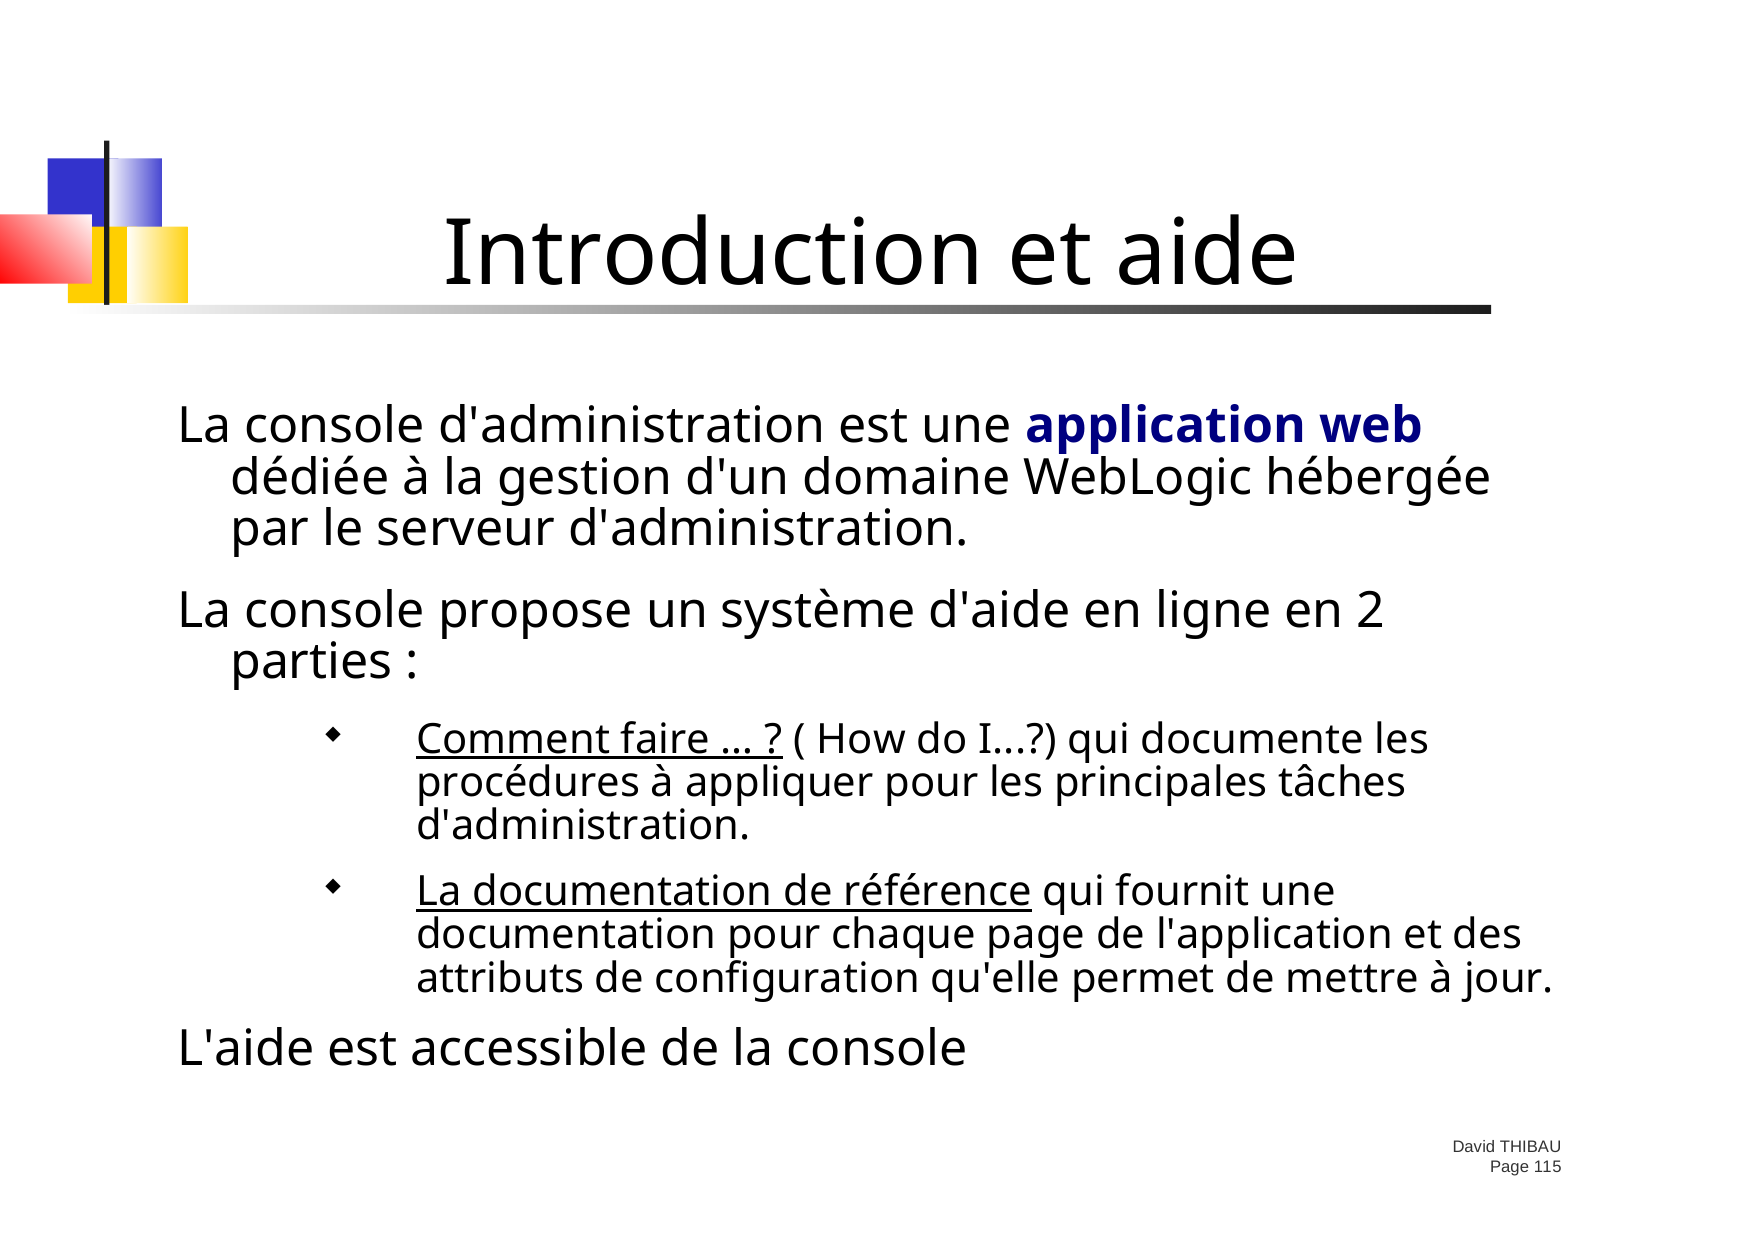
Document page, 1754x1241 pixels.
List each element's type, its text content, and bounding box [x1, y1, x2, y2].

list La console d'administration est une application web dédiée à la gestion d'un domaine WebLogic hébergée par le serveur d'administration. La console propose un système d'aide en ligne en 2 parties : Comment faire … ? ( How do I...?) qui documente les procédures à appliquer pour les principales tâches d'administration. La documentation de référence qui fournit une documentation pour chaque page de l'application et des attributs de configuration qu'elle permet de mettre à jour. L'aide est accessible de la console [173, 401, 1560, 1128]
title Introduction et aide [179, 154, 1565, 351]
